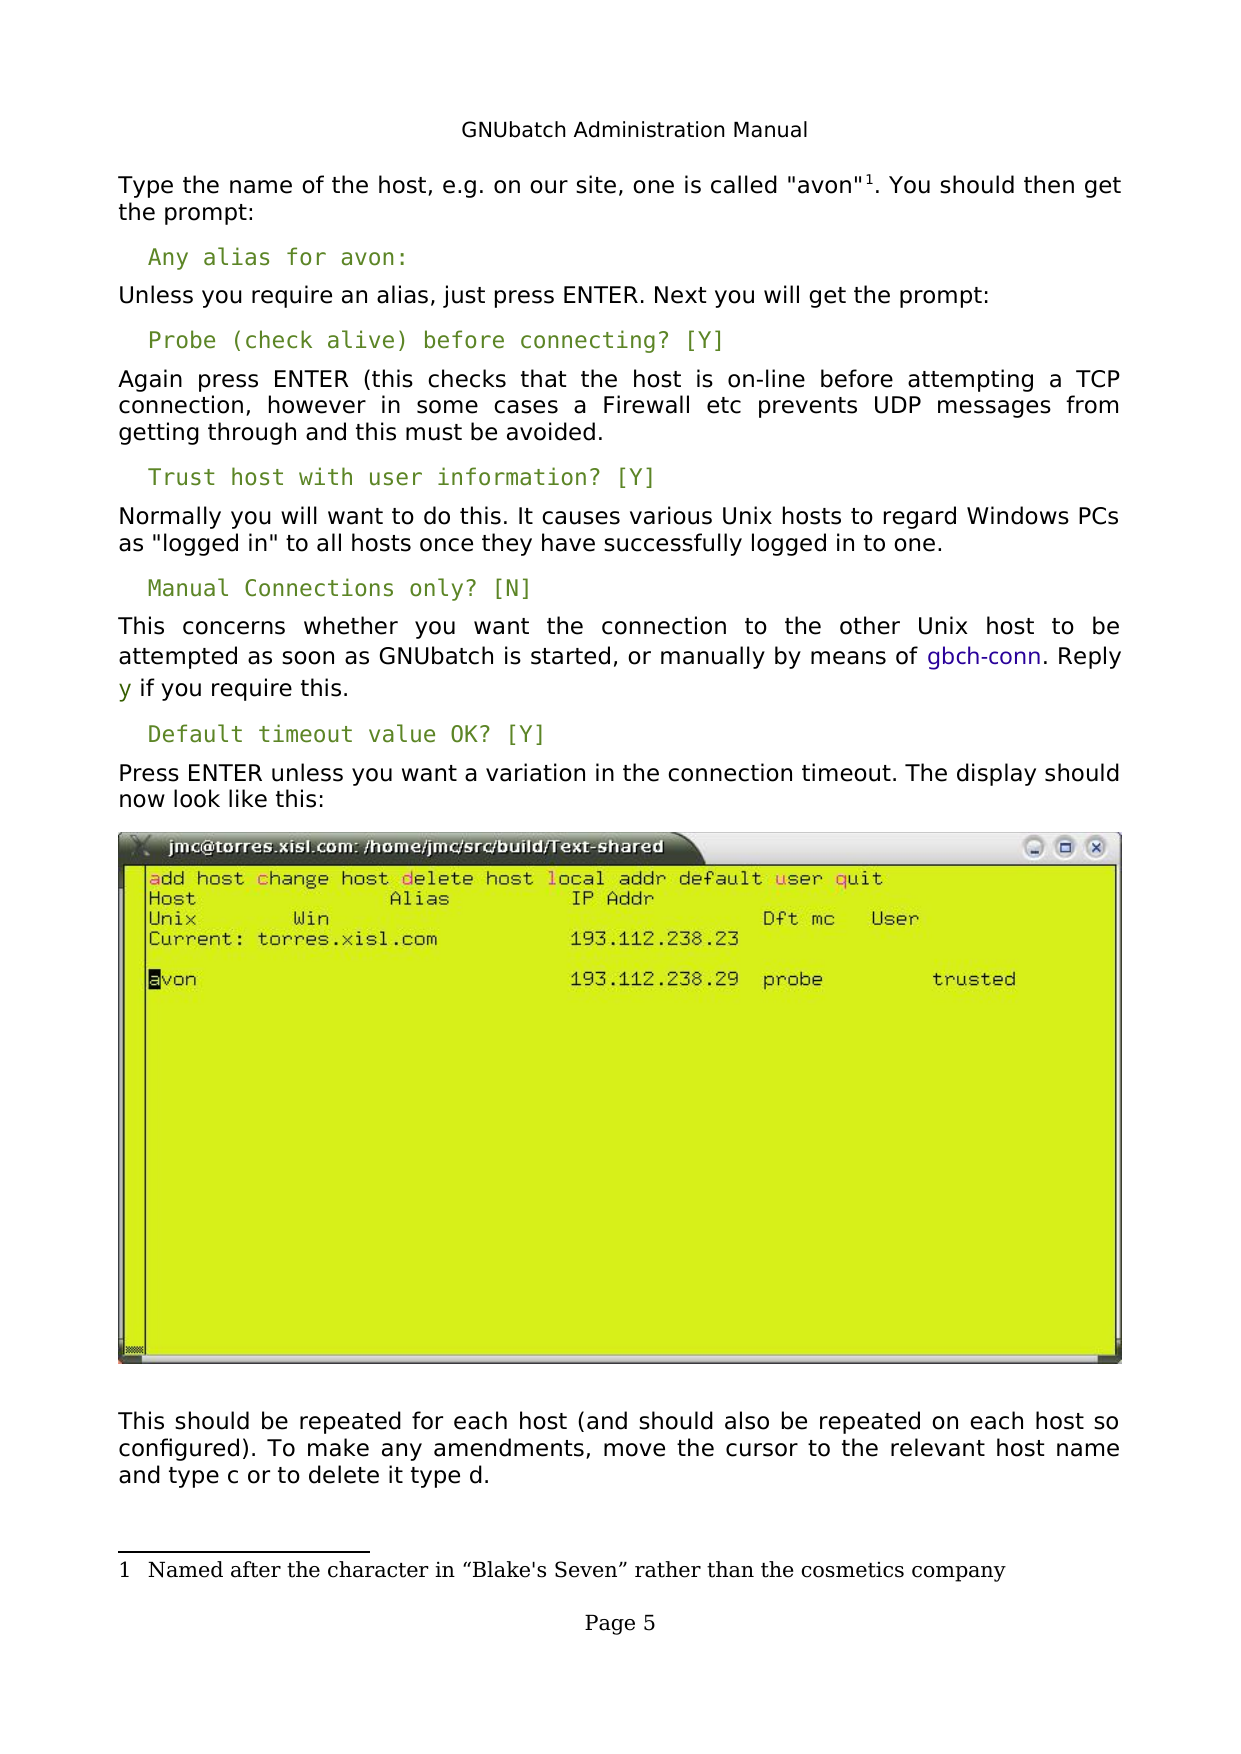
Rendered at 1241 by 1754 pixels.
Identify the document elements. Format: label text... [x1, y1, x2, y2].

text Trust host with user information? [Y] [148, 464, 1122, 491]
text Normally you will want to do this. It causes various Unix hosts to regard Windows PCs as "logged in" to all hosts once they have successfully logged in to one. [118, 503, 1122, 557]
text Again press ENTER (this checks that the host is on-line before attempting a TCP connection, however in some cases a Firewall etc prevents UDP messages from getting through and this must be avoided. [118, 366, 1122, 446]
text Any alias for avon: [148, 244, 1122, 271]
text Default timeout value OK? [Y] [148, 721, 1122, 748]
text Press ENTER unless you want a variation in the connection timeout. The display should now look like this: [118, 760, 1122, 813]
text This should be repeated for each host (and should also be repeated on each host so configured). To make any amendments, move the cursor to the relevant host name and type c or to delete it type d. [118, 1408, 1122, 1489]
text Manual Connections only? [N] [148, 575, 1122, 602]
picture [118, 832, 1122, 1364]
text This concerns whether you want the connection to the other Unix host to be attempted as soon as GNUbatch is started, or manually by means of gbch-conn. Reply y if you require this. [118, 613, 1122, 703]
text Type the name of the host, e.g. on our site, one is called "avon". You should then get the prompt: [118, 172, 1122, 225]
text Named after the character in “Blake's Seven” rather than the cosmetics company [118, 1558, 1122, 1582]
text Unless you require an alias, just press ENTER. Next you will get the prompt: [118, 282, 1122, 309]
text Probe (check alive) before connecting? [Y] [148, 327, 1122, 354]
